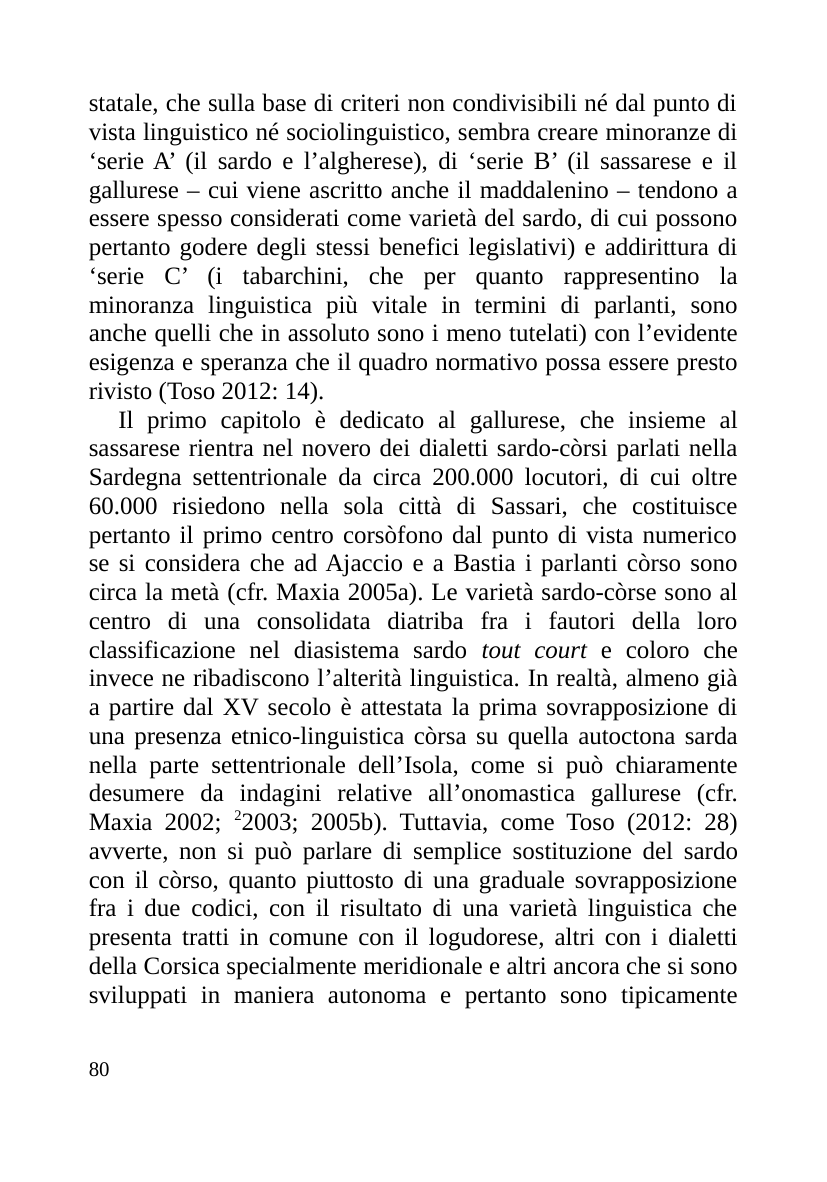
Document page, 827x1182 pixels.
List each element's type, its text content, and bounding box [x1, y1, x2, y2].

text statale, che sulla base di criteri non condivisibili né dal punto di vista linguistico né sociolinguistico, sembra creare minoranze di ‘serie A’ (il sardo e l’algherese), di ‘serie B’ (il sassarese e il gallurese – cui viene ascritto anche il maddalenino – tendono a essere spesso considerati come varietà del sardo, di cui possono pertanto godere degli stessi benefici legislativi) e addirittura di ‘serie C’ (i tabarchini, che per quanto rappresentino la minoranza linguistica più vitale in termini di parlanti, sono anche quelli che in assoluto sono i meno tutelati) con l’evidente esigenza e speranza che il quadro normativo possa essere presto rivisto (Toso 2012: 14). [88, 88, 738, 405]
text Il primo capitolo è dedicato al gallurese, che insieme al sassarese rientra nel novero dei dialetti sardo-còrsi parlati nella Sardegna settentrionale da circa 200.000 locutori, di cui oltre 60.000 risiedono nella sola città di Sassari, che costituisce pertanto il primo centro corsòfono dal punto di vista numerico se si considera che ad Ajaccio e a Bastia i parlanti còrso sono circa la metà (cfr. Maxia 2005a). Le varietà sardo-còrse sono al centro di una consolidata diatriba fra i fautori della loro classificazione nel diasistema sardo tout court e coloro che invece ne ribadiscono l’alterità linguistica. In realtà, almeno già a partire dal XV secolo è attestata la prima sovrapposizione di una presenza etnico-linguistica còrsa su quella autoctona sarda nella parte settentrionale dell’Isola, come si può chiaramente desumere da indagini relative all’onomastica gallurese (cfr. Maxia 2002; 22003; 2005b). Tuttavia, come Toso (2012: 28) avverte, non si può parlare di semplice sostituzione del sardo con il còrso, quanto piuttosto di una graduale sovrapposizione fra i due codici, con il risultato di una varietà linguistica che presenta tratti in comune con il logudorese, altri con i dialetti della Corsica specialmente meridionale e altri ancora che si sono sviluppati in maniera autonoma e pertanto sono tipicamente [88, 405, 738, 1008]
